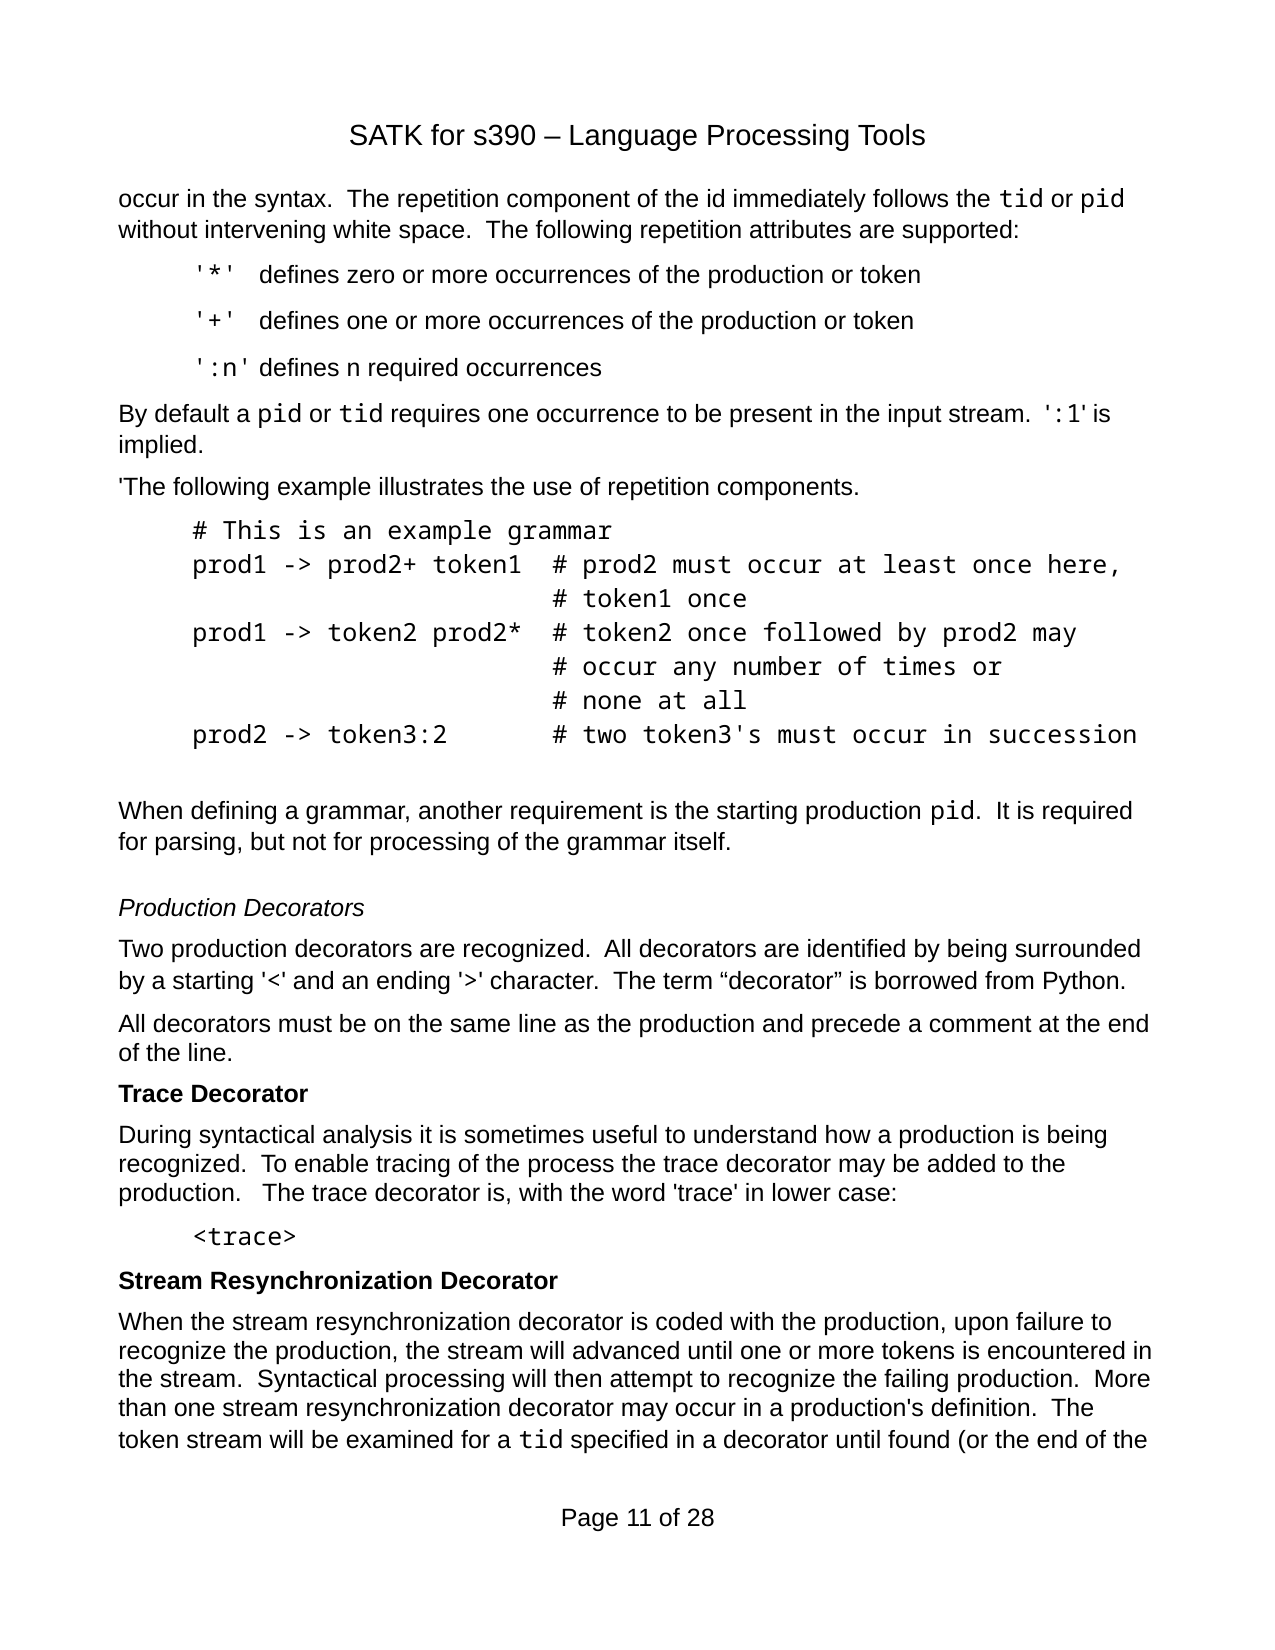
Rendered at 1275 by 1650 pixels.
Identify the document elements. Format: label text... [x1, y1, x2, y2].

text # occur any number of times or [192, 649, 1157, 683]
text Two production decorators are recognized. All decorators are identified by being surrounded by a starting '<' and an ending '>' character. The term “decorator” is borrowed from Python. [118, 934, 1157, 997]
text By default a pid or tid requires one occurrence to be present in the input stream. ':1' is implied. [118, 396, 1157, 459]
text 'The following example illustrates the use of repetition components. [118, 471, 1157, 500]
text # none at all [192, 683, 1157, 717]
text ':n' defines n required occurrences [192, 349, 1157, 384]
text All decorators must be on the same line as the production and precede a comment at the end of the line. [118, 1009, 1157, 1067]
subtitle Production Decorators [118, 893, 1157, 921]
text prod1 -> prod2+ token1 # prod2 must occur at least once here, [192, 547, 1157, 581]
text When the stream resynchronization decorator is coded with the production, upon failure to recognize the production, the stream will advanced until one or more tokens is encountered in the stream. Syntactical processing will then attempt to recognize the failing production. More than one stream resynchronization decorator may occur in a production's definition. The token stream will be examined for a tid specified in a decorator until found (or the end of the [118, 1307, 1157, 1456]
text <trace> [192, 1219, 1157, 1253]
text prod1 -> token2 prod2* # token2 once followed by prod2 may [192, 615, 1157, 649]
text '*' defines zero or more occurrences of the production or token [192, 256, 1157, 291]
text Trace Decorator [118, 1079, 1157, 1108]
text During syntactical analysis it is sometimes useful to understand how a production is being recognized. To enable tracing of the process the trace decorator may be added to the production. The trace decorator is, with the word 'trace' in lower case: [118, 1120, 1157, 1207]
text Stream Resynchronization Decorator [118, 1266, 1157, 1294]
text '+' defines one or more occurrences of the production or token [192, 303, 1157, 337]
text When defining a grammar, another requirement is the starting production pid. It is required for parsing, but not for processing of the grammar itself. [118, 792, 1157, 855]
text # token1 once [192, 581, 1157, 615]
text # This is an example grammar [192, 513, 1157, 547]
text prod2 -> token3:2 # two token3's must occur in succession [192, 717, 1157, 751]
text occur in the syntax. The repetition component of the id immediately follows the tid or pid without intervening white space. The following repetition attributes are supported: [118, 181, 1157, 244]
